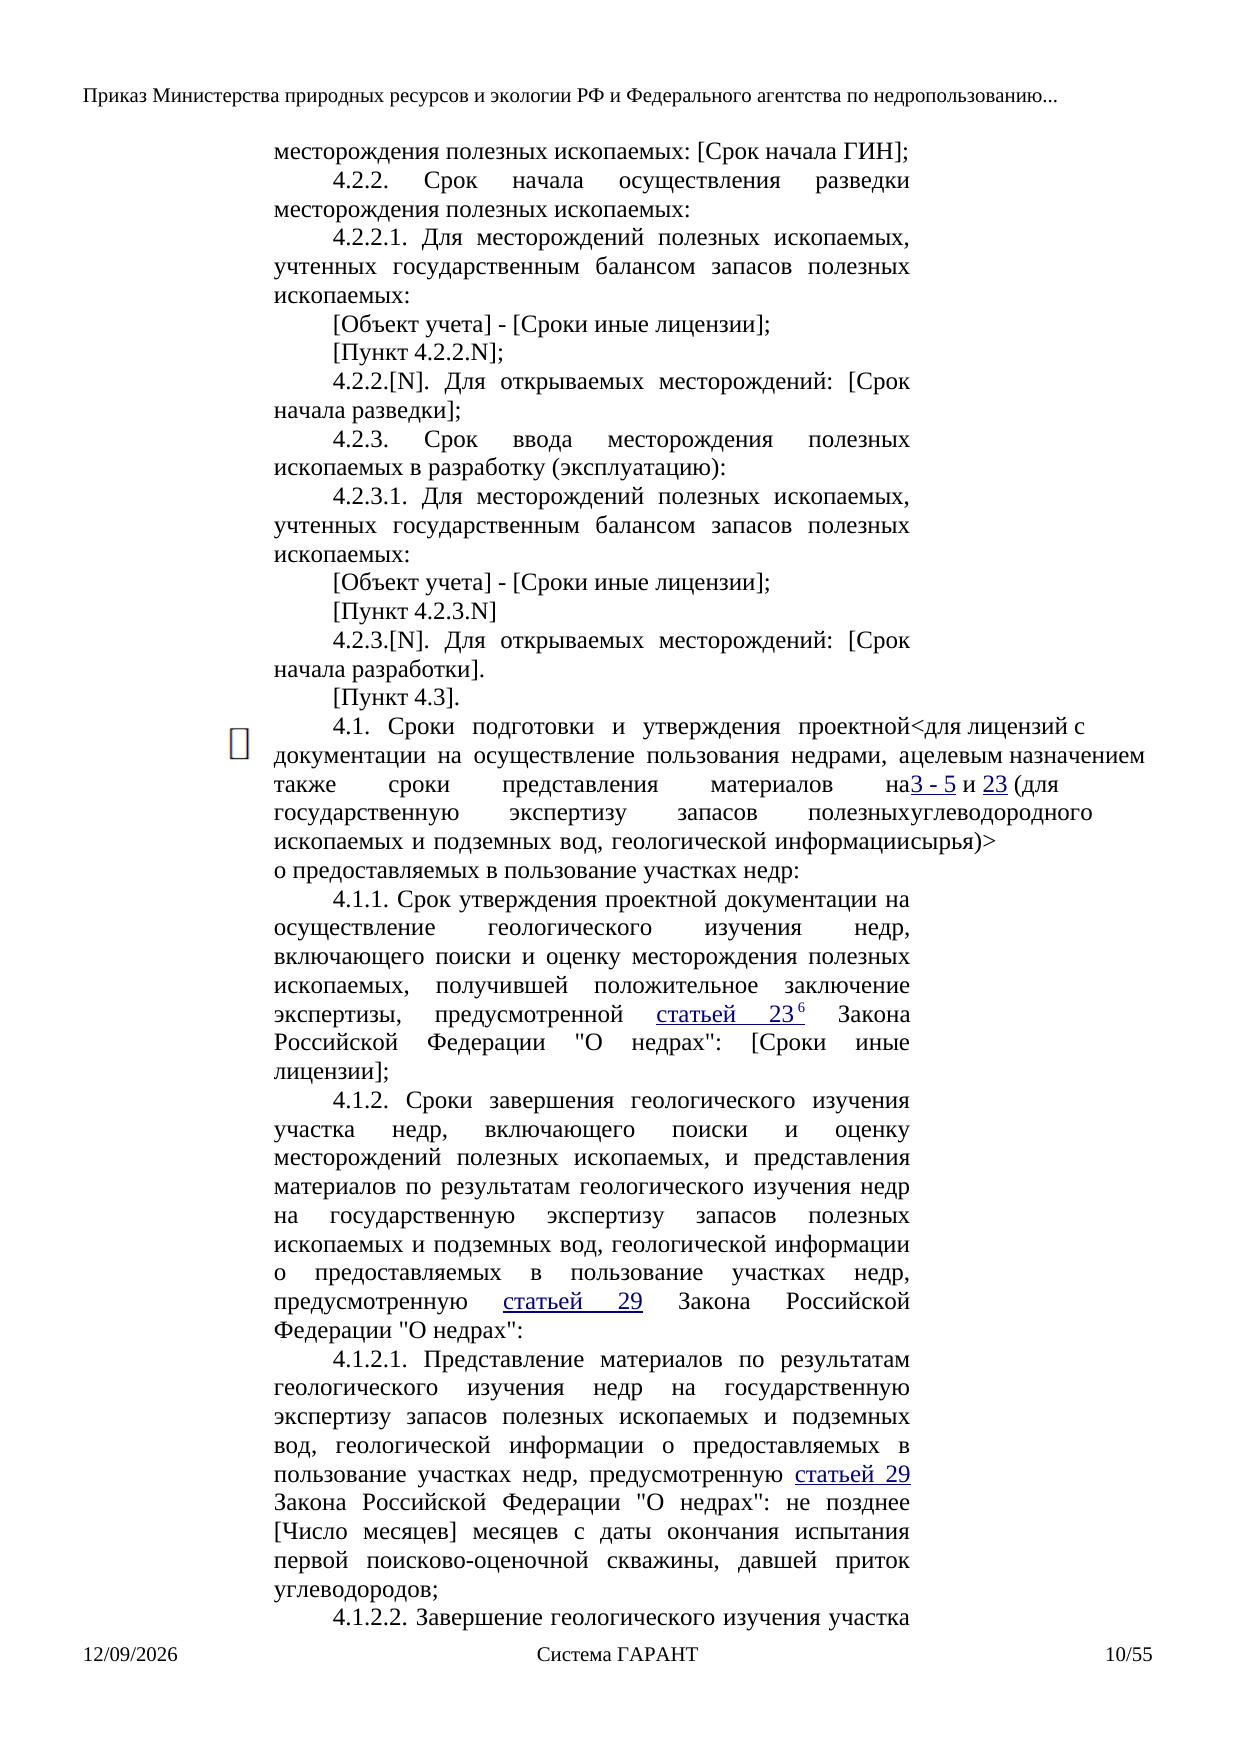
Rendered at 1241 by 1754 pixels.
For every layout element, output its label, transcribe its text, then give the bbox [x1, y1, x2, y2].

table_header месторождения полезных ископаемых: [Срок начала ГИН]; 4.2.2. Срок начала осуществления разведки месторождения полезных ископаемых: 4.2.2.1. Для месторождений полезных ископаемых, учтенных государственным балансом запасов полезных ископаемых: [Объект учета] - [Сроки иные лицензии]; [Пункт 4.2.2.N]; 4.2.2.[N]. Для открываемых месторождений: [Срок начала разведки]; 4.2.3. Срок ввода месторождения полезных ископаемых в разработку (эксплуатацию): 4.2.3.1. Для месторождений полезных ископаемых, учтенных государственным балансом запасов полезных ископаемых: [Объект учета] - [Сроки иные лицензии]; [Пункт 4.2.3.N] 4.2.3.[N]. Для открываемых месторождений: [Срок начала разработки]. [Пункт 4.3]. [274, 136, 910, 711]
table_header [172, 136, 274, 711]
table_cell [172, 711, 274, 1631]
picture [220, 711, 268, 777]
table_header [83, 136, 172, 711]
table_cell [83, 711, 172, 1631]
table_header [910, 136, 1146, 711]
table_cell 4.1. Сроки подготовки и утверждения проектной документации на осуществление пользования недрами, а также сроки представления материалов на государственную экспертизу запасов полезных ископаемых и подземных вод, геологической информации о предоставляемых в пользование участках недр: 4.1.1. Срок утверждения проектной документации на осуществление геологического изучения недр, включающего поиски и оценку месторождения полезных ископаемых, получившей положительное заключение экспертизы, предусмотренной статьей 23 6 Закона Российской Федерации "О недрах": [Сроки иные лицензии]; 4.1.2. Сроки завершения геологического изучения участка недр, включающего поиски и оценку месторождений полезных ископаемых, и представления материалов по результатам геологического изучения недр на государственную экспертизу запасов полезных ископаемых и подземных вод, геологической информации о предоставляемых в пользование участках недр, предусмотренную статьей 29 Закона Российской Федерации "О недрах": 4.1.2.1. Представление материалов по результатам геологического изучения недр на государственную экспертизу запасов полезных ископаемых и подземных вод, геологической информации о предоставляемых в пользование участках недр, предусмотренную статьей 29 Закона Российской Федерации "О недрах": не позднее [Число месяцев] месяцев с даты окончания испытания первой поисково-оценочной скважины, давшей приток углеводородов; 4.1.2.2. Завершение геологического изучения участка [274, 711, 910, 1631]
table_cell <для лицензий с целевым назначением 3 - 5 и 23 (для углеводородного сырья)> [910, 711, 1146, 1631]
